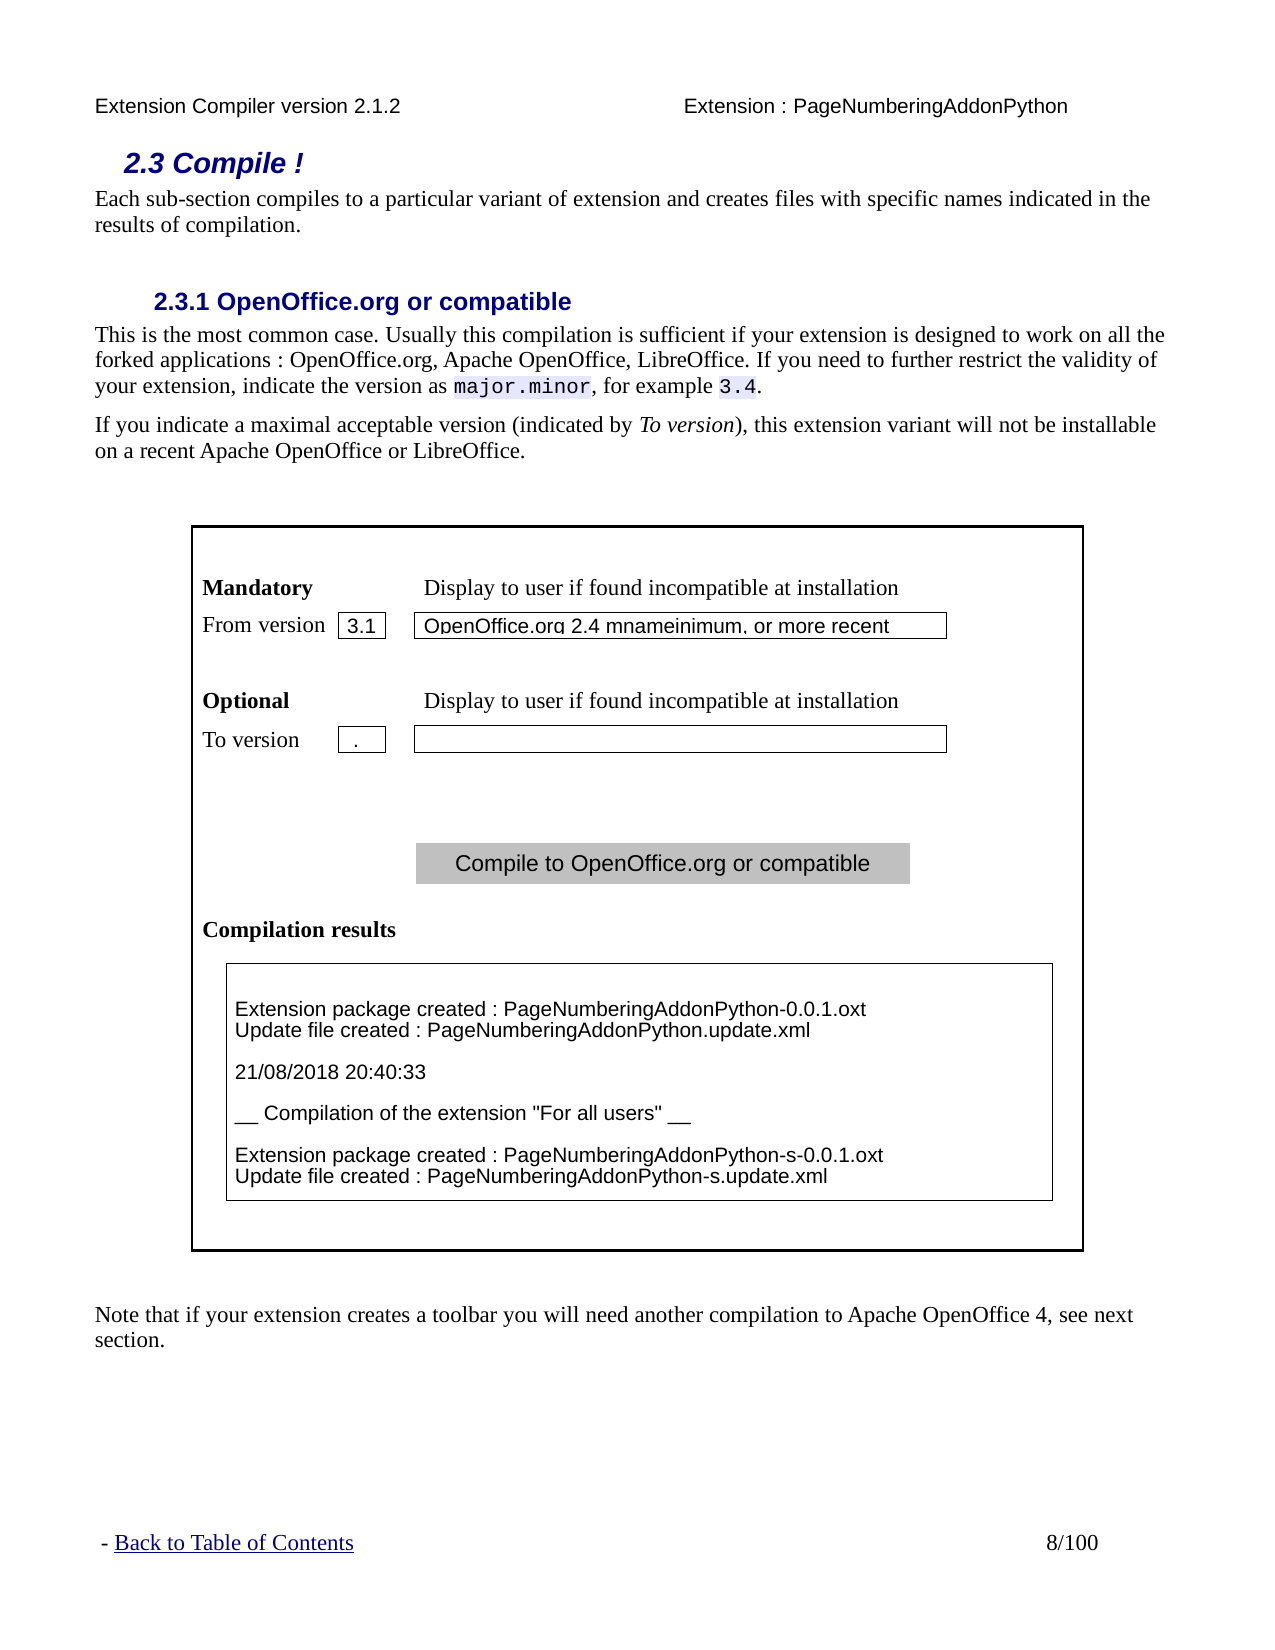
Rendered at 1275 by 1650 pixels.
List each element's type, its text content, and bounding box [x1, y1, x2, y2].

subtitle Compile ! [124, 147, 1181, 180]
text Optional Display to user if found incompatible at installation [202, 688, 1073, 714]
text Note that if your extension creates a toolbar you will need another compilation to Apache OpenOffice 4, see next section. [94, 1302, 1181, 1353]
text [947, 612, 1073, 638]
text To version [202, 726, 338, 752]
text This is the most common case. Usually this compilation is sufficient if your extension is designed to work on all the forked applications : OpenOffice.org, Apache OpenOffice, LibreOffice. If you need to further restrict the validity of your extension, indicate the version as major.minor, for example 3.4. [94, 321, 1181, 399]
text [386, 726, 414, 752]
text Each sub-section compiles to a particular variant of extension and creates files with specific names indicated in the results of compilation. [94, 186, 1181, 237]
subtitle OpenOffice.org or compatible [153, 287, 1181, 316]
text Compilation results [202, 917, 1073, 942]
text If you indicate a maximal acceptable version (indicated by To version), this extension variant will not be installable on a recent Apache OpenOffice or LibreOffice. [94, 412, 1181, 463]
text Mandatory Display to user if found incompatible at installation [202, 574, 1073, 600]
text [386, 612, 414, 638]
text From version [202, 612, 338, 638]
text [947, 726, 1073, 752]
